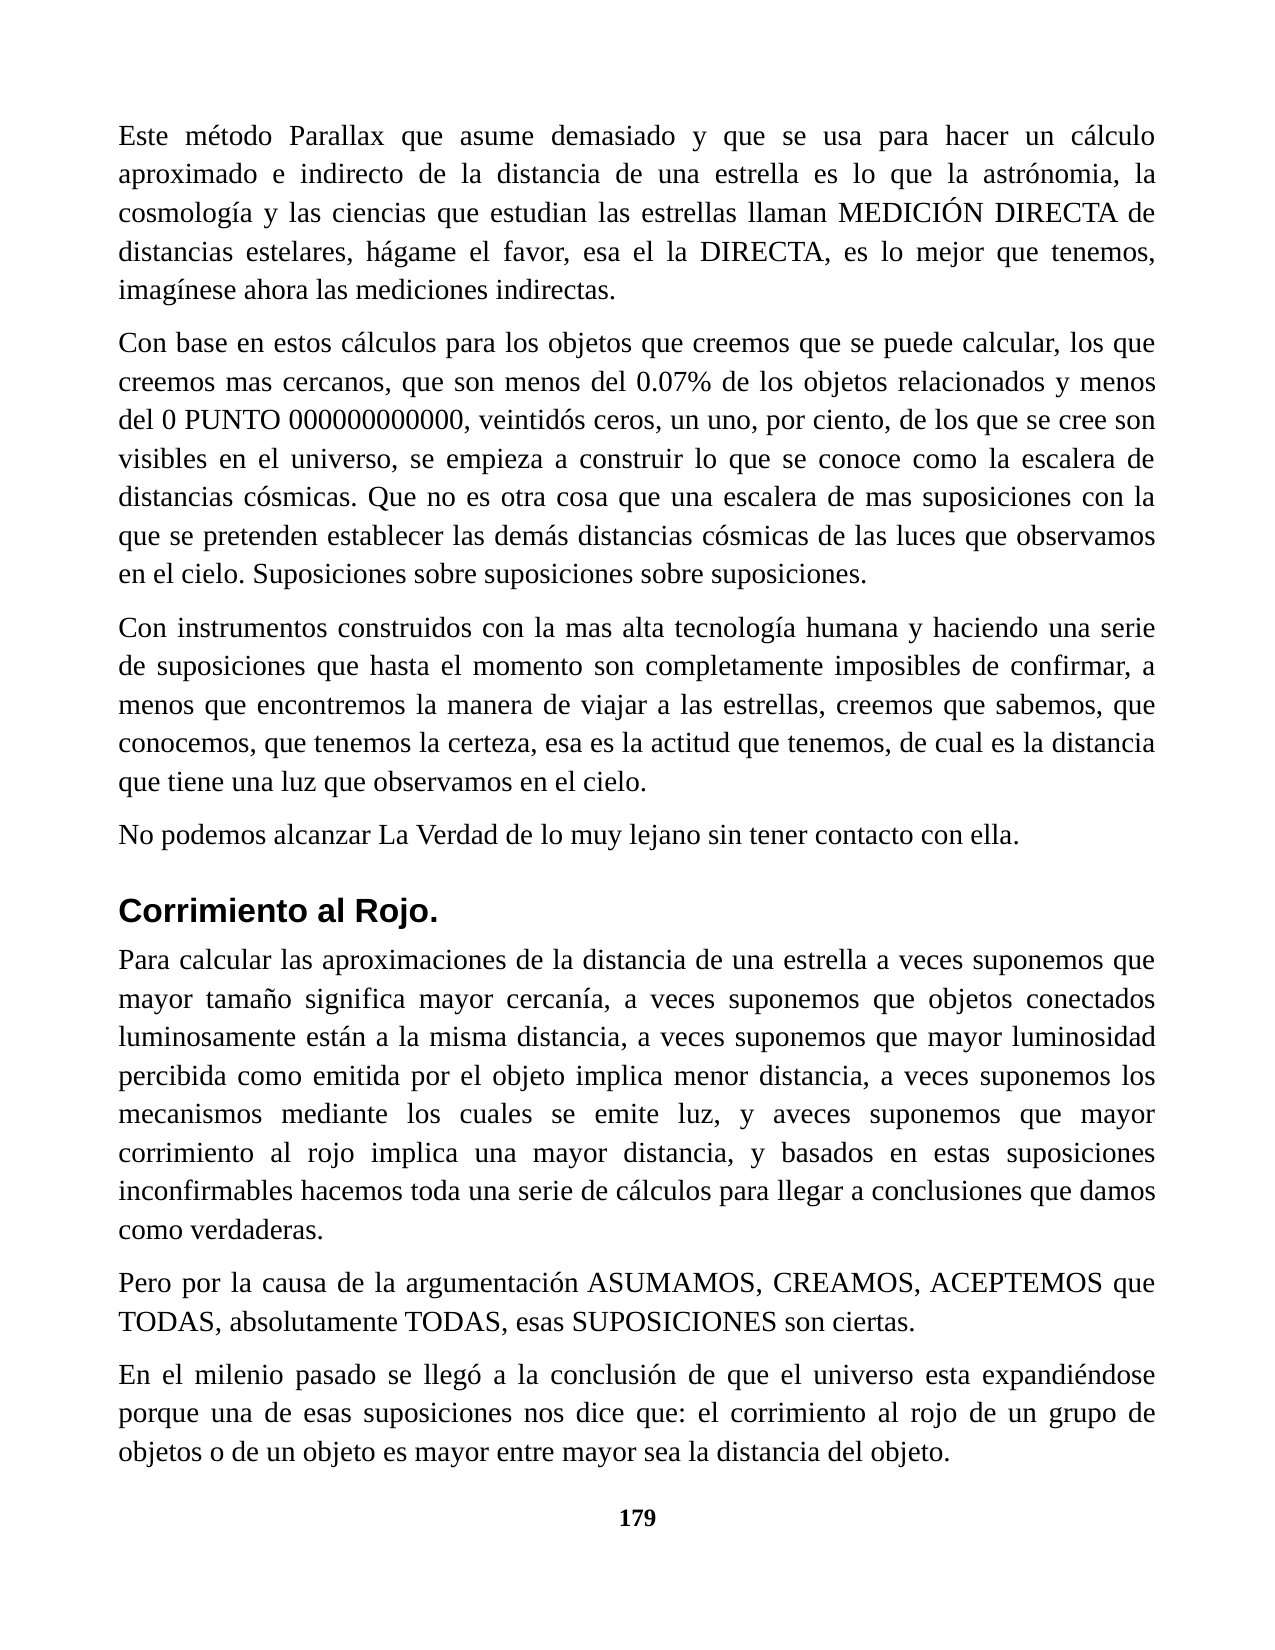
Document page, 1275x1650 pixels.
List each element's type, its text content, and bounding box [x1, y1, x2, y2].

subtitle Corrimiento al Rojo. [118, 891, 1157, 930]
text Con base en estos cálculos para los objetos que creemos que se puede calcular, los que creemos mas cercanos, que son menos del 0.07% de los objetos relacionados y menos del 0 PUNTO 000000000000, veintidós ceros, un uno, por ciento, de los que se cree son visibles en el universo, se empieza a construir lo que se conoce como la escalera de distancias cósmicas. Que no es otra cosa que una escalera de mas suposiciones con la que se pretenden establecer las demás distancias cósmicas de las luces que observamos en el cielo. Suposiciones sobre suposiciones sobre suposiciones. [118, 325, 1157, 590]
text Con instrumentos construidos con la mas alta tecnología humana y haciendo una serie de suposiciones que hasta el momento son completamente imposibles de confirmar, a menos que encontremos la manera de viajar a las estrellas, creemos que sabemos, que conocemos, que tenemos la certeza, esa es la actitud que tenemos, de cual es la distancia que tiene una luz que observamos en el cielo. [118, 610, 1157, 797]
text No podemos alcanzar La Verdad de lo muy lejano sin tener contacto con ella. [118, 817, 1157, 851]
text En el milenio pasado se llegó a la conclusión de que el universo esta expandiéndose porque una de esas suposiciones nos dice que: el corrimiento al rojo de un grupo de objetos o de un objeto es mayor entre mayor sea la distancia del objeto. [118, 1357, 1157, 1467]
text Para calcular las aproximaciones de la distancia de una estrella a veces suponemos que mayor tamaño significa mayor cercanía, a veces suponemos que objetos conectados luminosamente están a la misma distancia, a veces suponemos que mayor luminosidad percibida como emitida por el objeto implica menor distancia, a veces suponemos los mecanismos mediante los cuales se emite luz, y aveces suponemos que mayor corrimiento al rojo implica una mayor distancia, y basados en estas suposiciones inconfirmables hacemos toda una serie de cálculos para llegar a conclusiones que damos como verdaderas. [118, 942, 1157, 1246]
text Pero por la causa de la argumentación ASUMAMOS, CREAMOS, ACEPTEMOS que TODAS, absolutamente TODAS, esas SUPOSICIONES son ciertas. [118, 1265, 1157, 1337]
text Este método Parallax que asume demasiado y que se usa para hacer un cálculo aproximado e indirecto de la distancia de una estrella es lo que la astrónomia, la cosmología y las ciencias que estudian las estrellas llaman MEDICIÓN DIRECTA de distancias estelares, hágame el favor, esa el la DIRECTA, es lo mejor que tenemos, imagínese ahora las mediciones indirectas. [118, 118, 1157, 306]
